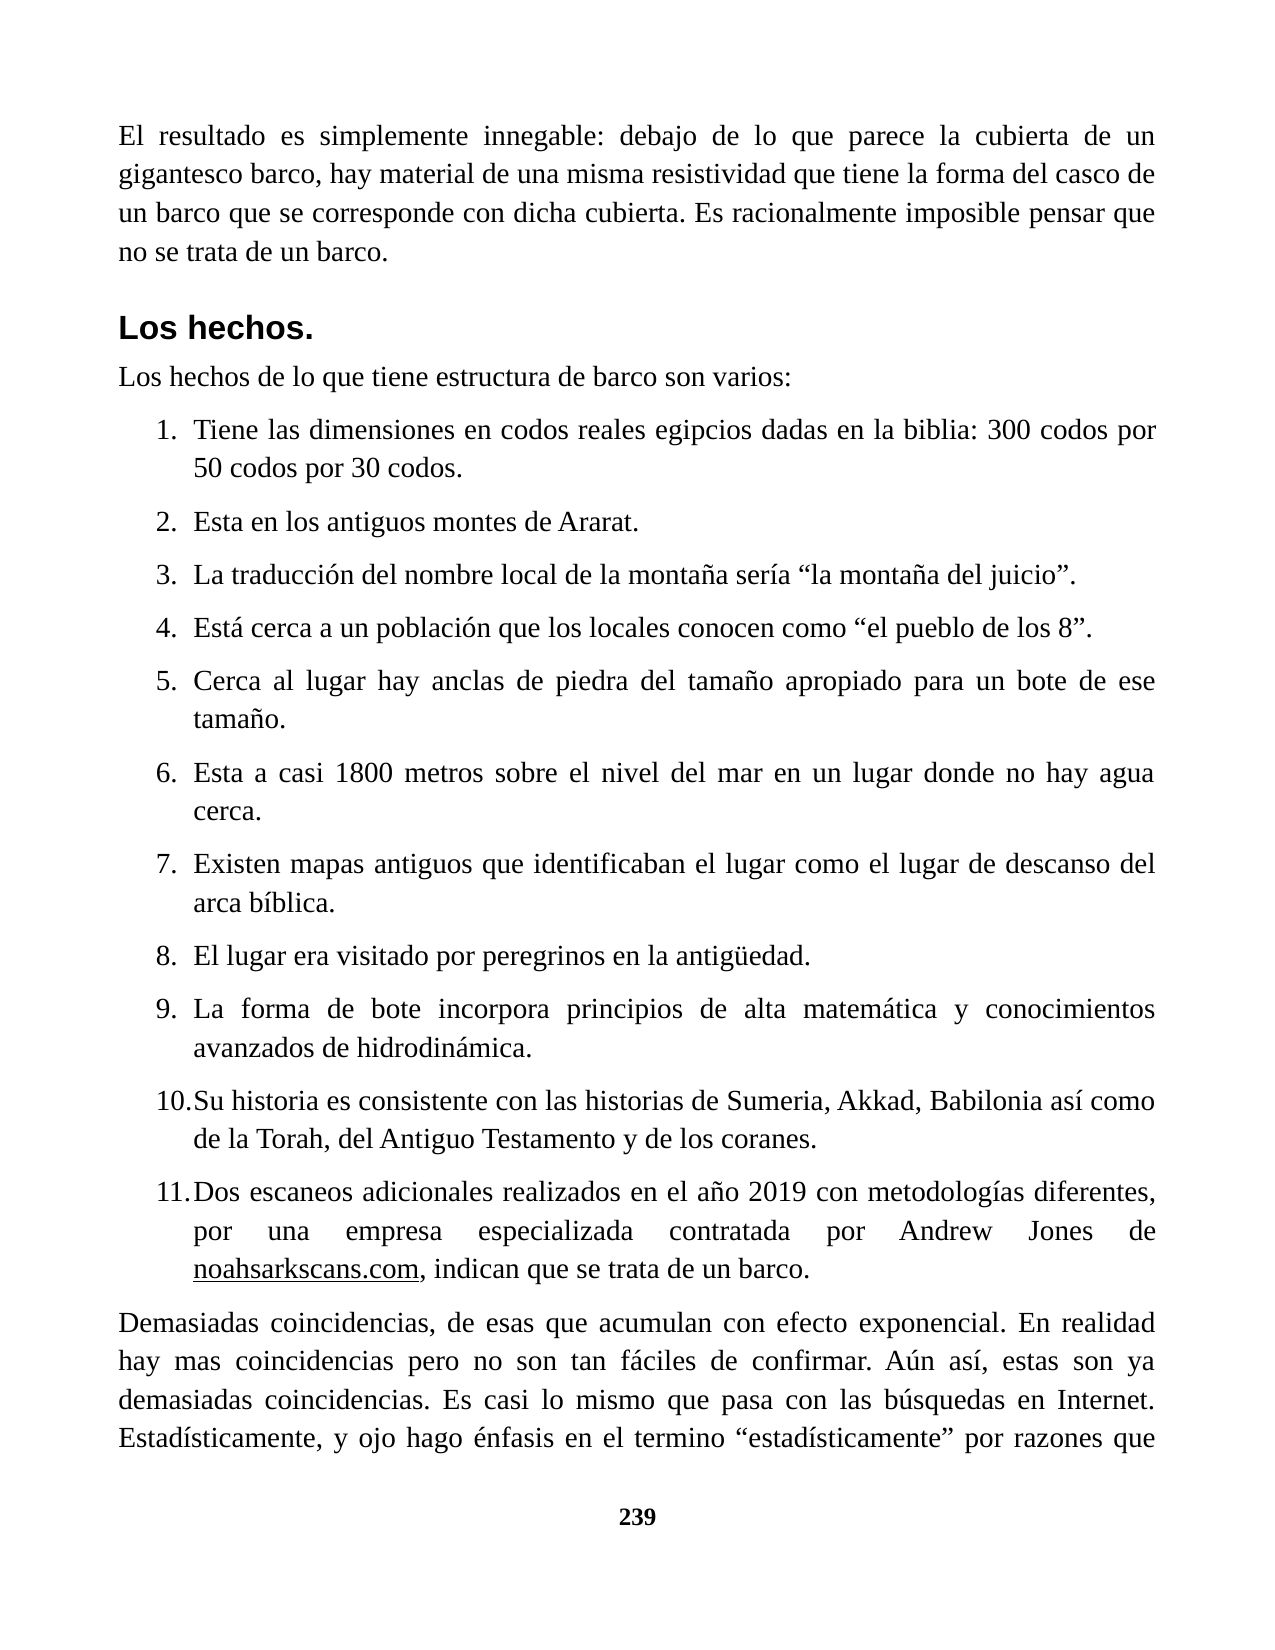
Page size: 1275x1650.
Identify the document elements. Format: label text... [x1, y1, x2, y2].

list Su historia es consistente con las historias de Sumeria, Akkad, Babilonia así como de la Torah, del Antiguo Testamento y de los coranes. [156, 1083, 1157, 1155]
list Tiene las dimensiones en codos reales egipcios dadas en la biblia: 300 codos por 50 codos por 30 codos. [156, 412, 1157, 484]
list La traducción del nombre local de la montaña sería “la montaña del juicio”. [156, 557, 1157, 590]
list Esta en los antiguos montes de Ararat. [156, 504, 1157, 537]
list Esta a casi 1800 metros sobre el nivel del mar en un lugar donde no hay agua cerca. [156, 755, 1157, 827]
list Dos escaneos adicionales realizados en el año 2019 con metodologías diferentes, por una empresa especializada contratada por Andrew Jones de noahsarkscans.com, indican que se trata de un barco. [156, 1174, 1157, 1285]
list Está cerca a un población que los locales conocen como “el pueblo de los 8”. [156, 610, 1157, 643]
text El resultado es simplemente innegable: debajo de lo que parece la cubierta de un gigantesco barco, hay material de una misma resistividad que tiene la forma del casco de un barco que se corresponde con dicha cubierta. Es racionalmente imposible pensar que no se trata de un barco. [118, 118, 1157, 267]
list Cerca al lugar hay anclas de piedra del tamaño apropiado para un bote de ese tamaño. [156, 663, 1157, 735]
list El lugar era visitado por peregrinos en la antigüedad. [156, 938, 1157, 972]
text Demasiadas coincidencias, de esas que acumulan con efecto exponencial. En realidad hay mas coincidencias pero no son tan fáciles de confirmar. Aún así, estas son ya demasiadas coincidencias. Es casi lo mismo que pasa con las búsquedas en Internet. Estadísticamente, y ojo hago énfasis en el termino “estadísticamente” por razones que [118, 1305, 1157, 1454]
list Existen mapas antiguos que identificaban el lugar como el lugar de descanso del arca bíblica. [156, 846, 1157, 918]
list La forma de bote incorpora principios de alta matemática y conocimientos avanzados de hidrodinámica. [156, 991, 1157, 1063]
text Los hechos de lo que tiene estructura de barco son varios: [118, 359, 1157, 392]
subtitle Los hechos. [118, 308, 1157, 346]
